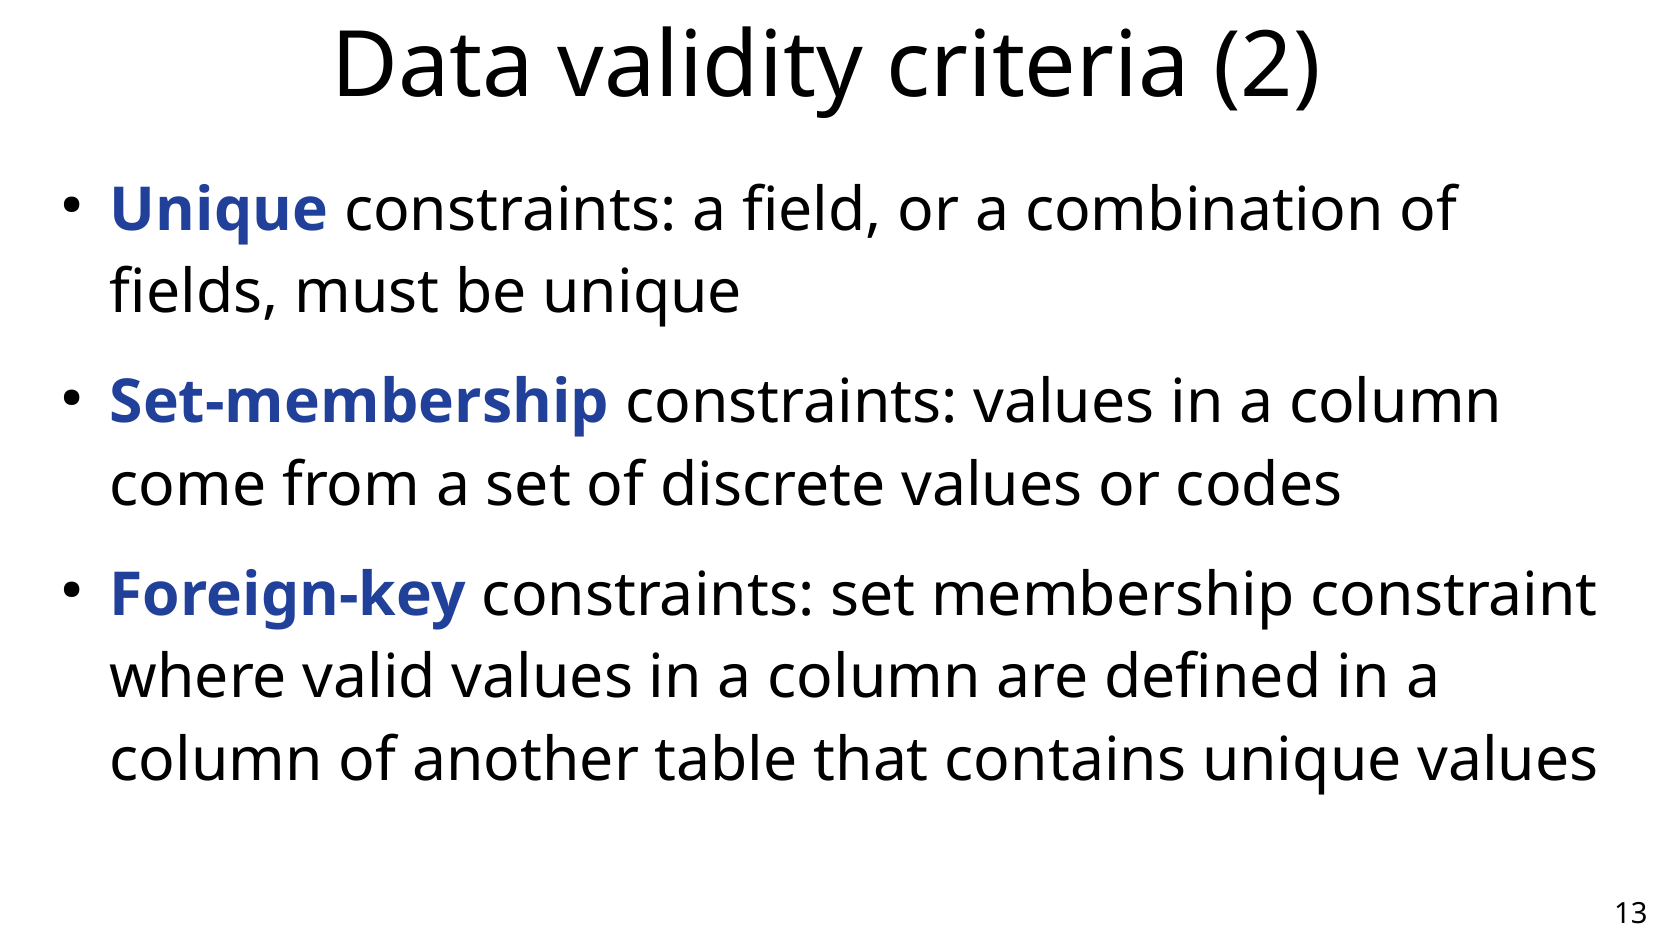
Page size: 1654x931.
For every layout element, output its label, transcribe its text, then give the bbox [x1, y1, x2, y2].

title Data validity criteria (2) [82, 1, 1571, 121]
list Unique constraints: a field, or a combination of fields, must be unique Set-membership constraints: values in a column come from a set of discrete values or codes Foreign-key constraints: set membership constraint where valid values in a column are defined in a column of another table that contains unique values [45, 165, 1606, 886]
